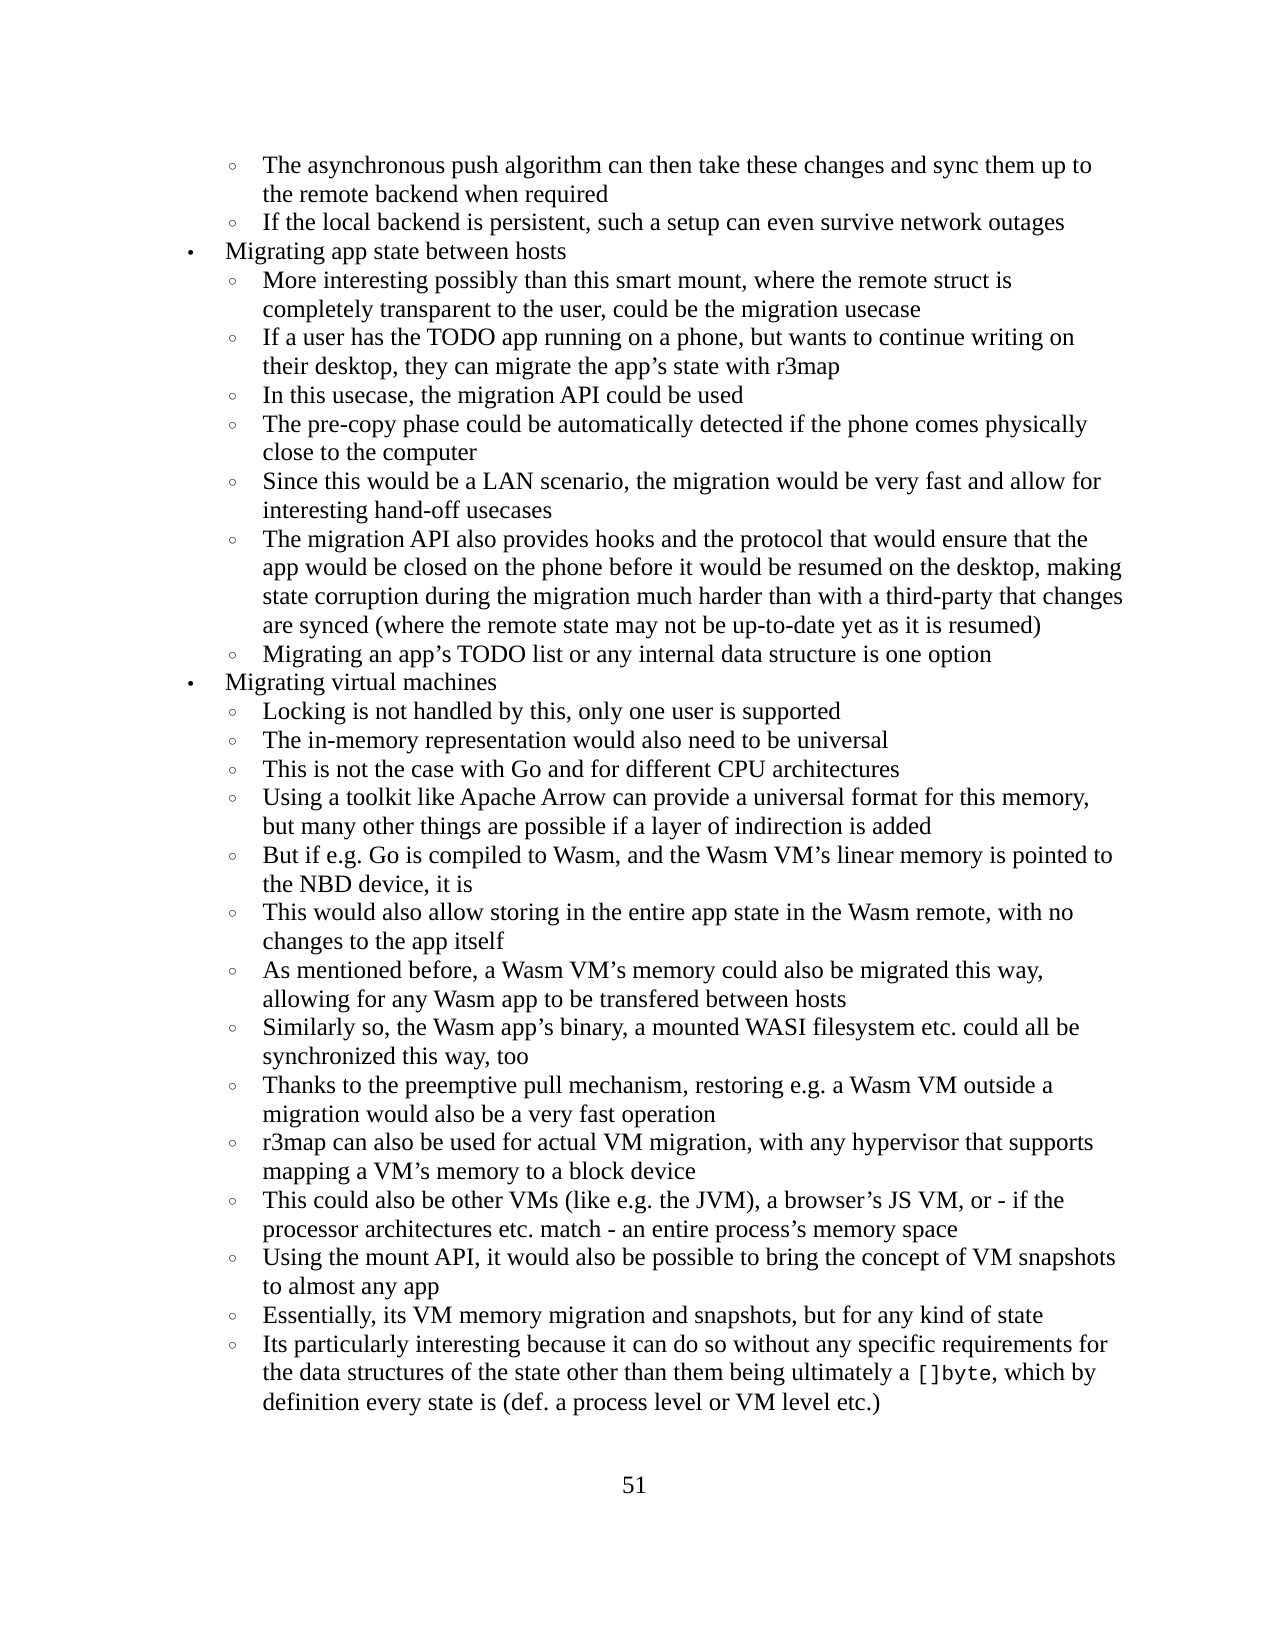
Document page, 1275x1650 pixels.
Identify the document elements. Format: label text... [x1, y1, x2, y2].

list But if e.g. Go is compiled to Wasm, and the Wasm VM’s linear memory is pointed to the NBD device, it is [225, 840, 1125, 897]
list More interesting possibly than this smart mount, where the remote struct is completely transparent to the user, could be the migration usecase [225, 265, 1125, 322]
list This would also allow storing in the entire app state in the Wasm remote, with no changes to the app itself [225, 897, 1125, 955]
list This is not the case with Go and for different CPU architectures [225, 754, 1125, 782]
list If the local backend is persistent, such a setup can even survive network outages [225, 207, 1125, 236]
list The migration API also provides hooks and the protocol that would ensure that the app would be closed on the phone before it would be resumed on the desktop, making state corruption during the migration much harder than with a third-party that changes are synced (where the remote state may not be up-to-date yet as it is resumed) [225, 524, 1125, 639]
list If a user has the TODO app running on a phone, but wants to continue writing on their desktop, they can migrate the app’s state with r3map [225, 322, 1125, 380]
list Since this would be a LAN scenario, the migration would be very fast and allow for interesting hand-off usecases [225, 466, 1125, 524]
list The pre-copy phase could be automatically detected if the phone comes physically close to the computer [225, 409, 1125, 466]
list Migrating app state between hosts [187, 236, 1125, 265]
list Essentially, its VM memory migration and snapshots, but for any kind of state [225, 1300, 1125, 1329]
list The asynchronous push algorithm can then take these changes and sync them up to the remote backend when required [225, 150, 1125, 207]
list Its particularly interesting because it can do so without any specific requirements for the data structures of the state other than them being ultimately a []byte, which by definition every state is (def. a process level or VM level etc.) [225, 1329, 1125, 1416]
list r3map can also be used for actual VM migration, with any hypervisor that supports mapping a VM’s memory to a block device [225, 1127, 1125, 1185]
list Using a toolkit like Apache Arrow can provide a universal format for this memory, but many other things are possible if a layer of indirection is added [225, 782, 1125, 840]
list In this usecase, the migration API could be used [225, 380, 1125, 409]
list Locking is not handled by this, only one user is supported [225, 696, 1125, 725]
list Migrating an app’s TODO list or any internal data structure is one option [225, 639, 1125, 667]
list Thanks to the preemptive pull mechanism, restoring e.g. a Wasm VM outside a migration would also be a very fast operation [225, 1070, 1125, 1127]
list The in-memory representation would also need to be universal [225, 725, 1125, 754]
list Using the mount API, it would also be possible to bring the concept of VM snapshots to almost any app [225, 1242, 1125, 1300]
list Migrating virtual machines [187, 667, 1125, 696]
list This could also be other VMs (like e.g. the JVM), a browser’s JS VM, or - if the processor architectures etc. match - an entire process’s memory space [225, 1185, 1125, 1242]
list Similarly so, the Wasm app’s binary, a mounted WASI filesystem etc. could all be synchronized this way, too [225, 1012, 1125, 1070]
list As mentioned before, a Wasm VM’s memory could also be migrated this way, allowing for any Wasm app to be transfered between hosts [225, 955, 1125, 1012]
